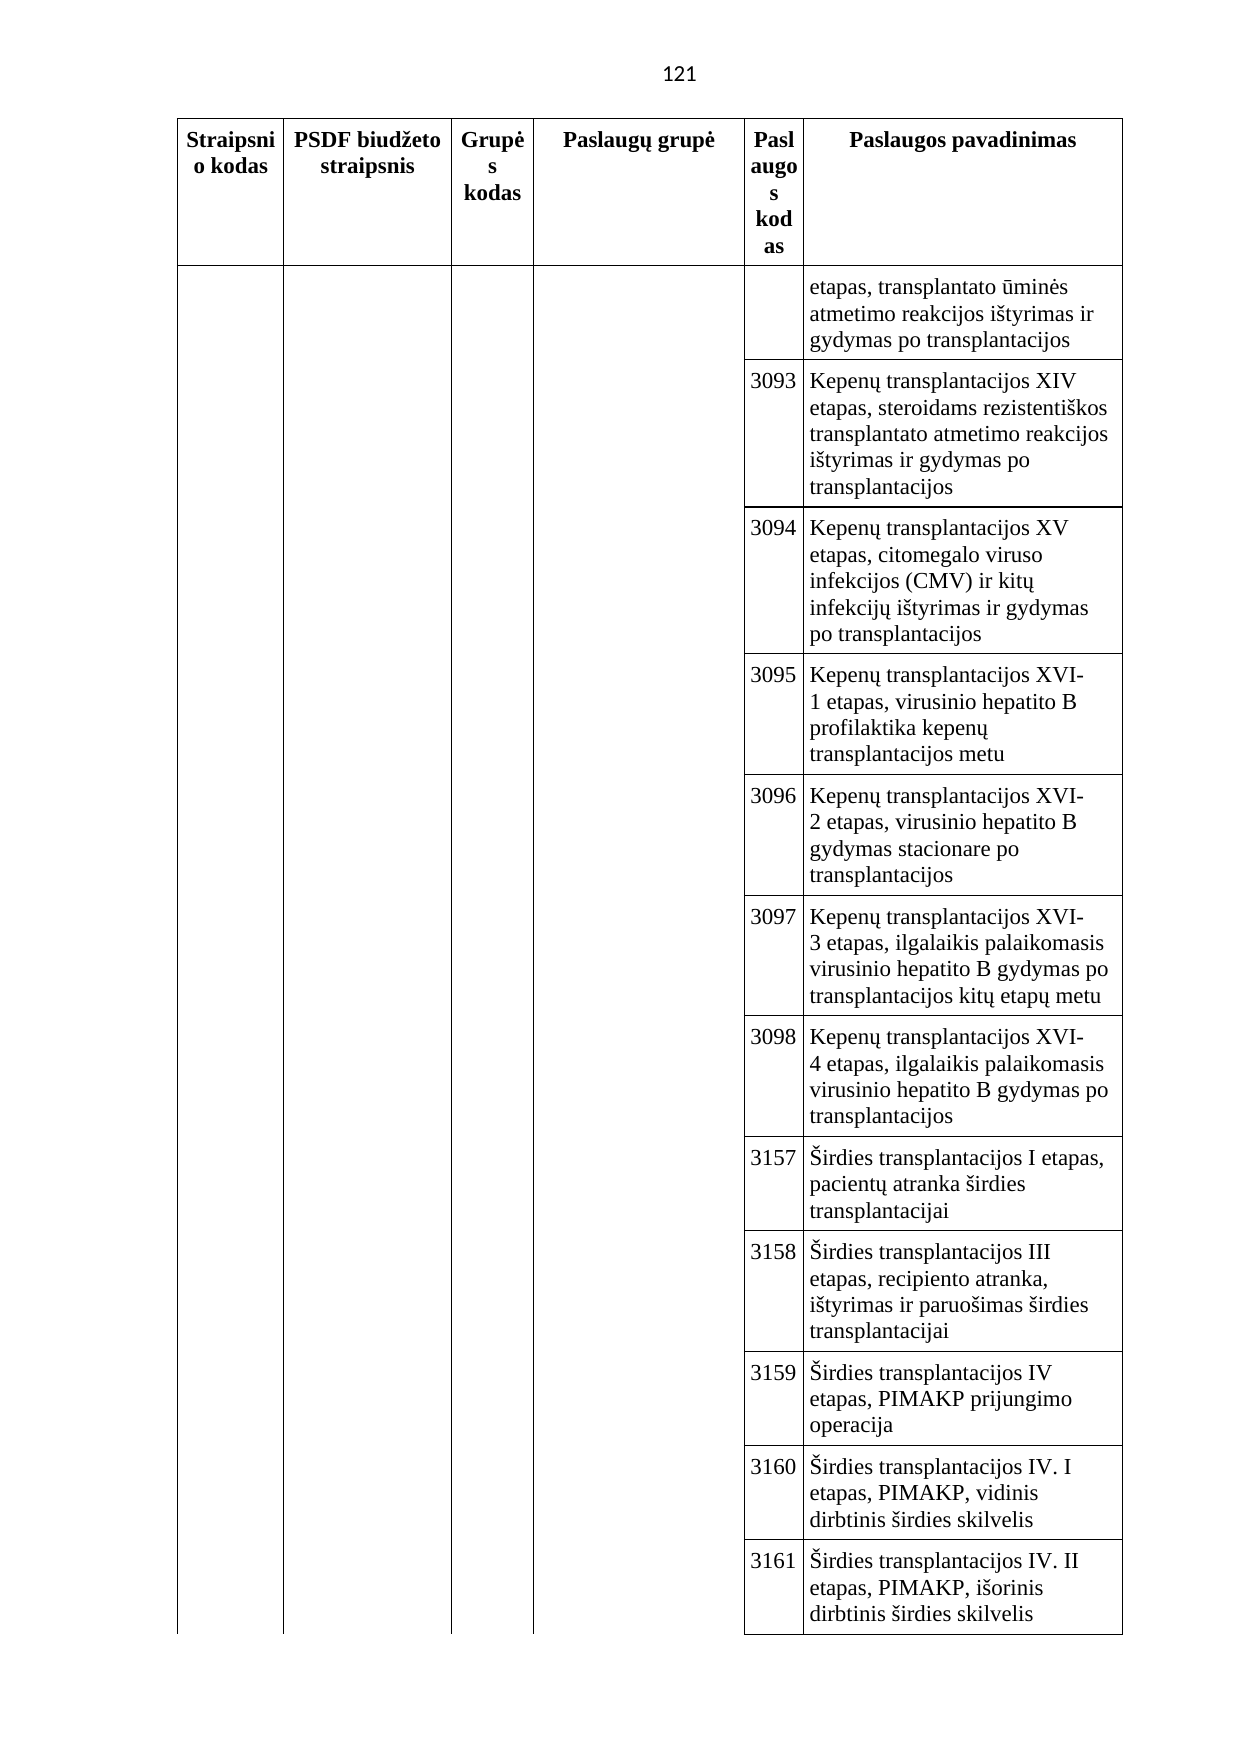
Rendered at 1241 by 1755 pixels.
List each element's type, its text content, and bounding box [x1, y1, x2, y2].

table_cell [452, 359, 533, 506]
table_cell [452, 895, 533, 1015]
table_cell 3158 [745, 1231, 803, 1351]
table_cell [284, 774, 451, 894]
table_cell 3160 [745, 1446, 803, 1539]
table_header Paslaugos kodas [745, 119, 803, 265]
table_cell [178, 1015, 283, 1136]
table_cell [534, 1539, 744, 1633]
table_cell Širdies transplantacijos III etapas, recipiento atranka, ištyrimas ir paruošimas širdies transplantacijai [804, 1231, 1122, 1351]
table_cell [284, 506, 451, 653]
table_cell Kepenų transplantacijos XVI-1 etapas, virusinio hepatito B profilaktika kepenų transplantacijos metu [804, 654, 1122, 774]
table_cell [452, 266, 533, 359]
table_cell Kepenų transplantacijos XVI-2 etapas, virusinio hepatito B gydymas stacionare po transplantacijos [804, 775, 1122, 894]
table_cell [284, 895, 451, 1015]
table_cell [284, 1539, 451, 1633]
table_cell [534, 1015, 744, 1136]
table_header Straipsnio kodas [178, 119, 283, 265]
table_cell [534, 1136, 744, 1230]
table_cell Kepenų transplantacijos XVI-4 etapas, ilgalaikis palaikomasis virusinio hepatito B gydymas po transplantacijos [804, 1016, 1122, 1136]
table_cell 3157 [745, 1137, 803, 1230]
table_cell 3161 [745, 1540, 803, 1633]
table_cell [178, 266, 283, 359]
table_cell [452, 506, 533, 653]
table_cell Širdies transplantacijos IV. I etapas, PIMAKP, vidinis dirbtinis širdies skilvelis [804, 1446, 1122, 1539]
table_cell [178, 1136, 283, 1230]
table_cell [534, 1445, 744, 1539]
table_cell 3159 [745, 1352, 803, 1445]
table_cell [178, 774, 283, 894]
table_cell [452, 1445, 533, 1539]
table_cell [284, 359, 451, 506]
table_cell [452, 1136, 533, 1230]
table_cell 3097 [745, 896, 803, 1015]
table_cell [534, 653, 744, 774]
table_cell [534, 506, 744, 653]
table_cell Širdies transplantacijos IV. II etapas, PIMAKP, išorinis dirbtinis širdies skilvelis [804, 1540, 1122, 1633]
table_cell [534, 895, 744, 1015]
table_cell [178, 895, 283, 1015]
table_header Paslaugų grupė [534, 119, 744, 265]
table_cell [534, 1230, 744, 1351]
table_cell [534, 359, 744, 506]
table_cell [178, 1445, 283, 1539]
table_cell [284, 1445, 451, 1539]
table_cell 3096 [745, 775, 803, 894]
table_header Grupės kodas [452, 119, 533, 265]
table_cell etapas, transplantato ūminės atmetimo reakcijos ištyrimas ir gydymas po transplantacijos [804, 266, 1122, 359]
table_cell [452, 653, 533, 774]
table_cell [534, 774, 744, 894]
table_cell Širdies transplantacijos I etapas, pacientų atranka širdies transplantacijai [804, 1137, 1122, 1230]
table_cell [452, 1230, 533, 1351]
table_cell [284, 1015, 451, 1136]
table_cell [745, 266, 803, 359]
table_header Paslaugos pavadinimas [804, 119, 1122, 265]
table_header PSDF biudžeto straipsnis [284, 119, 451, 265]
table_cell Kepenų transplantacijos XIV etapas, steroidams rezistentiškos transplantato atmetimo reakcijos ištyrimas ir gydymas po transplantacijos [804, 360, 1122, 506]
table_cell [178, 1230, 283, 1351]
table_cell 3095 [745, 654, 803, 774]
table_cell [452, 1351, 533, 1445]
table_cell [452, 1539, 533, 1633]
table_cell [178, 1539, 283, 1633]
table_cell [284, 1230, 451, 1351]
table_cell [178, 1351, 283, 1445]
table_cell [284, 1136, 451, 1230]
table_cell 3093 [745, 360, 803, 506]
table_cell [178, 653, 283, 774]
table_cell [452, 774, 533, 894]
table_cell [178, 506, 283, 653]
table_cell [452, 1015, 533, 1136]
table_cell [534, 266, 744, 359]
table_cell [534, 1351, 744, 1445]
table_cell Kepenų transplantacijos XV etapas, citomegalo viruso infekcijos (CMV) ir kitų infekcijų ištyrimas ir gydymas po transplantacijos [804, 508, 1122, 653]
table_cell [284, 1351, 451, 1445]
table_cell [284, 653, 451, 774]
table_cell Kepenų transplantacijos XVI-3 etapas, ilgalaikis palaikomasis virusinio hepatito B gydymas po transplantacijos kitų etapų metu [804, 896, 1122, 1015]
table_cell 3094 [745, 508, 803, 653]
table_cell 3098 [745, 1016, 803, 1136]
table_cell [178, 359, 283, 506]
table_cell [284, 266, 451, 359]
table_cell Širdies transplantacijos IV etapas, PIMAKP prijungimo operacija [804, 1352, 1122, 1445]
